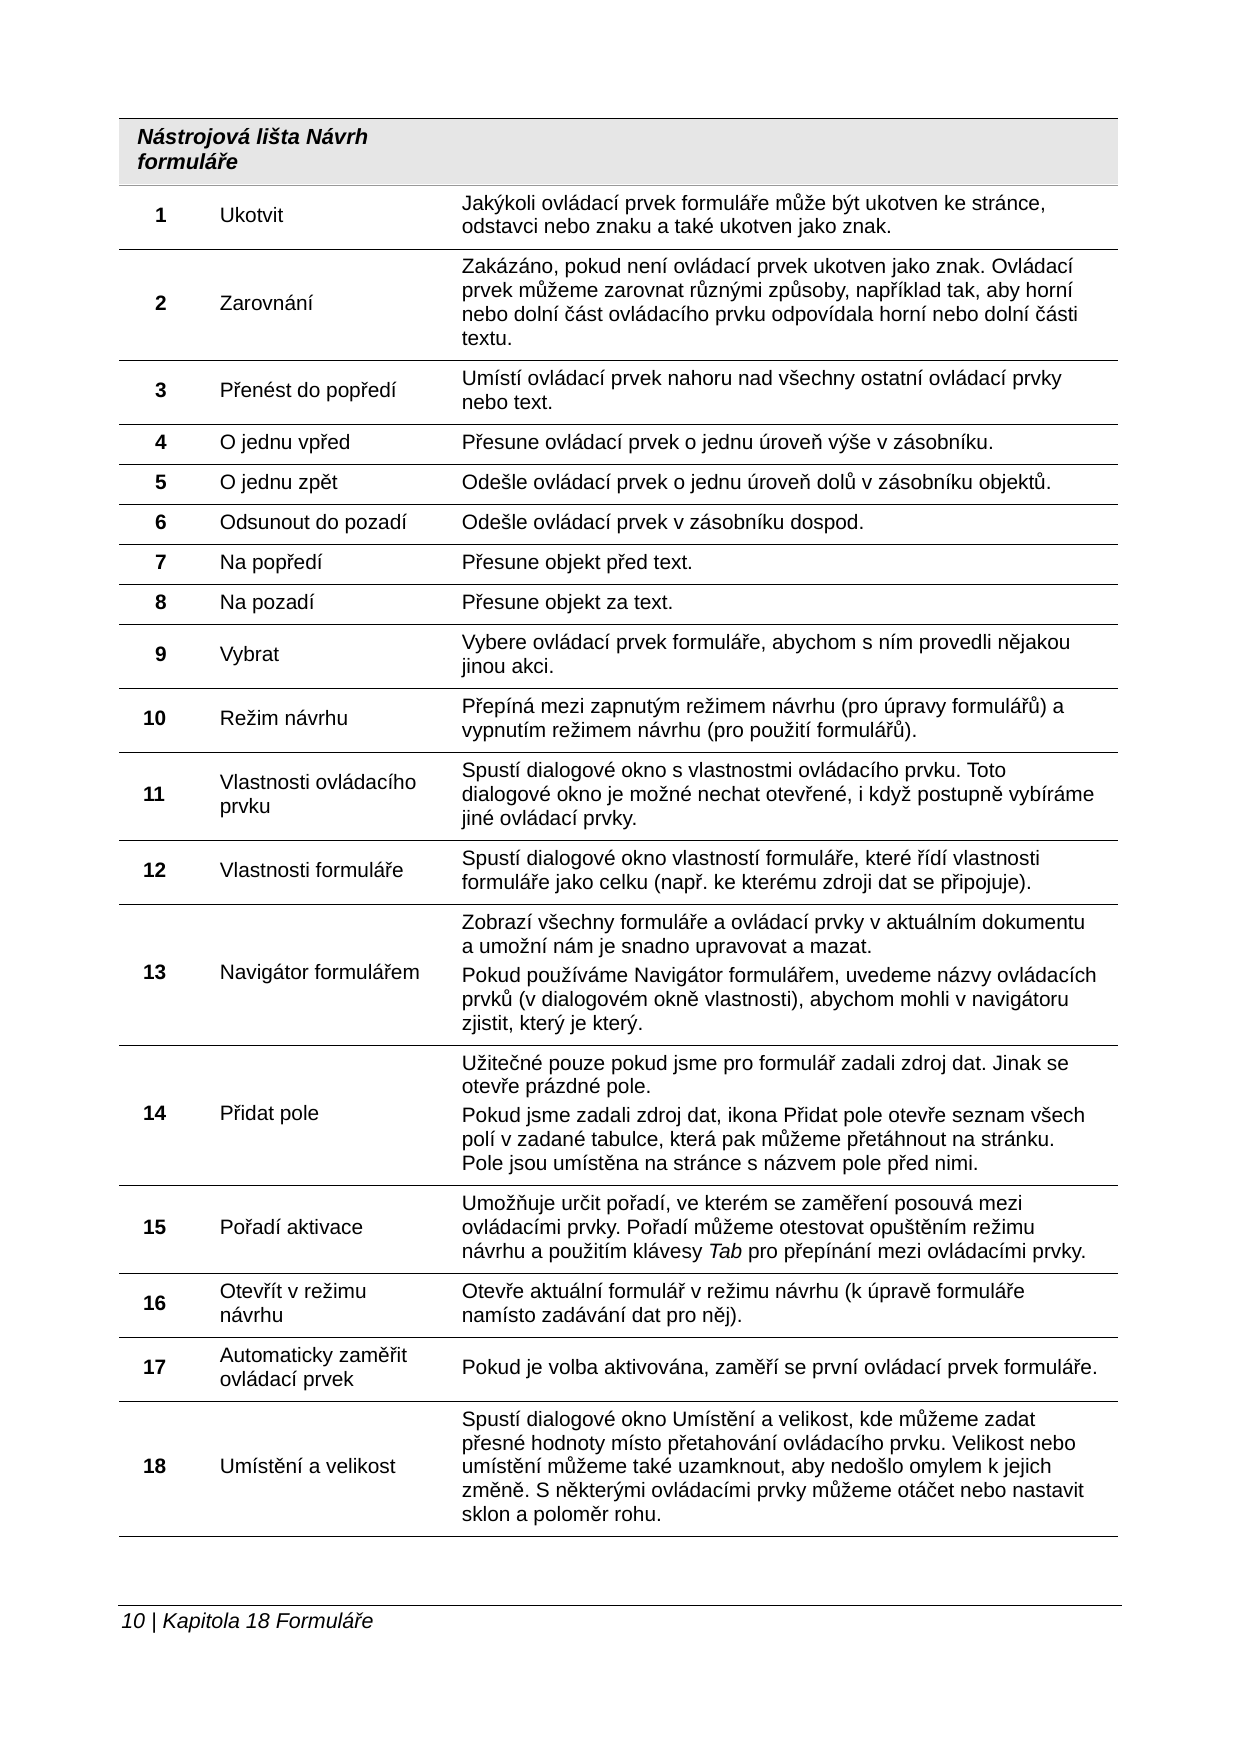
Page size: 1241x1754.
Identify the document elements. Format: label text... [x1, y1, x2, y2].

table_cell 11 [119, 753, 202, 840]
table_cell Spustí dialogové okno s vlastnostmi ovládacího prvku. Toto dialogové okno je možné nechat otevřené, i když postupně vybíráme jiné ovládací prvky. [444, 753, 1118, 840]
table_header [444, 119, 1118, 184]
table_cell 14 [119, 1046, 202, 1185]
table_cell Přesune objekt za text. [444, 585, 1118, 624]
table_cell 13 [119, 905, 202, 1044]
table_cell Přesune ovládací prvek o jednu úroveň výše v zásobníku. [444, 425, 1118, 464]
table_cell Otevře aktuální formulář v režimu návrhu (k úpravě formuláře namísto zadávání dat pro něj). [444, 1274, 1118, 1337]
table_cell Umožňuje určit pořadí, ve kterém se zaměření posouvá mezi ovládacími prvky. Pořadí můžeme otestovat opuštěním režimu návrhu a použitím klávesy Tab pro přepínání mezi ovládacími prvky. [444, 1186, 1118, 1273]
table_cell Otevřít v režimu návrhu [202, 1274, 444, 1337]
table_cell 7 [119, 545, 202, 584]
table_cell Přesune objekt před text. [444, 545, 1118, 584]
table_cell Odešle ovládací prvek o jednu úroveň dolů v zásobníku objektů. [444, 465, 1118, 504]
table_cell 4 [119, 425, 202, 464]
table_cell 8 [119, 585, 202, 624]
table_cell 6 [119, 505, 202, 544]
table_cell Vybere ovládací prvek formuláře, abychom s ním provedli nějakou jinou akci. [444, 625, 1118, 688]
table_cell 15 [119, 1186, 202, 1273]
table_cell 18 [119, 1402, 202, 1536]
table_cell 1 [119, 186, 202, 248]
table_cell Navigátor formulářem [202, 905, 444, 1044]
table_header Nástrojová lišta Návrh formuláře [119, 119, 444, 184]
table_cell Zarovnání [202, 250, 444, 360]
table_cell Na pozadí [202, 585, 444, 624]
table_cell 12 [119, 841, 202, 904]
table_cell Vybrat [202, 625, 444, 688]
table_cell 5 [119, 465, 202, 504]
table_cell Automaticky zaměřit ovládací prvek [202, 1338, 444, 1401]
table_cell 3 [119, 361, 202, 424]
table_cell Umístí ovládací prvek nahoru nad všechny ostatní ovládací prvky nebo text. [444, 361, 1118, 424]
table_cell Spustí dialogové okno Umístění a velikost, kde můžeme zadat přesné hodnoty místo přetahování ovládacího prvku. Velikost nebo umístění můžeme také uzamknout, aby nedošlo omylem k jejich změně. S některými ovládacími prvky můžeme otáčet nebo nastavit sklon a poloměr rohu. [444, 1402, 1118, 1536]
table_cell 17 [119, 1338, 202, 1401]
table_cell Jakýkoli ovládací prvek formuláře může být ukotven ke stránce, odstavci nebo znaku a také ukotven jako znak. [444, 186, 1118, 248]
table_cell Režim návrhu [202, 689, 444, 752]
table_cell Ukotvit [202, 186, 444, 248]
table_cell 2 [119, 250, 202, 360]
table_cell Přenést do popředí [202, 361, 444, 424]
table_cell O jednu zpět [202, 465, 444, 504]
table_cell Pořadí aktivace [202, 1186, 444, 1273]
table_cell O jednu vpřed [202, 425, 444, 464]
table_cell Zakázáno, pokud není ovládací prvek ukotven jako znak. Ovládací prvek můžeme zarovnat různými způsoby, například tak, aby horní nebo dolní část ovládacího prvku odpovídala horní nebo dolní části textu. [444, 250, 1118, 360]
table_cell Pokud je volba aktivována, zaměří se první ovládací prvek formuláře. [444, 1338, 1118, 1401]
table_cell Odešle ovládací prvek v zásobníku dospod. [444, 505, 1118, 544]
table_cell Odsunout do pozadí [202, 505, 444, 544]
table_cell 9 [119, 625, 202, 688]
table_cell Umístění a velikost [202, 1402, 444, 1536]
table_cell Na popředí [202, 545, 444, 584]
table_cell 10 [119, 689, 202, 752]
table_cell Vlastnosti ovládacího prvku [202, 753, 444, 840]
table_cell Vlastnosti formuláře [202, 841, 444, 904]
table_cell Přepíná mezi zapnutým režimem návrhu (pro úpravy formulářů) a vypnutím režimem návrhu (pro použití formulářů). [444, 689, 1118, 752]
table_cell Přidat pole [202, 1046, 444, 1185]
table_cell Zobrazí všechny formuláře a ovládací prvky v aktuálním dokumentu a umožní nám je snadno upravovat a mazat. Pokud používáme Navigátor formulářem, uvedeme názvy ovládacích prvků (v dialogovém okně vlastnosti), abychom mohli v navigátoru zjistit, který je který. [444, 905, 1118, 1044]
table_cell Užitečné pouze pokud jsme pro formulář zadali zdroj dat. Jinak se otevře prázdné pole. Pokud jsme zadali zdroj dat, ikona Přidat pole otevře seznam všech polí v zadané tabulce, která pak můžeme přetáhnout na stránku. Pole jsou umístěna na stránce s názvem pole před nimi. [444, 1046, 1118, 1185]
table_cell 16 [119, 1274, 202, 1337]
table_cell Spustí dialogové okno vlastností formuláře, které řídí vlastnosti formuláře jako celku (např. ke kterému zdroji dat se připojuje). [444, 841, 1118, 904]
